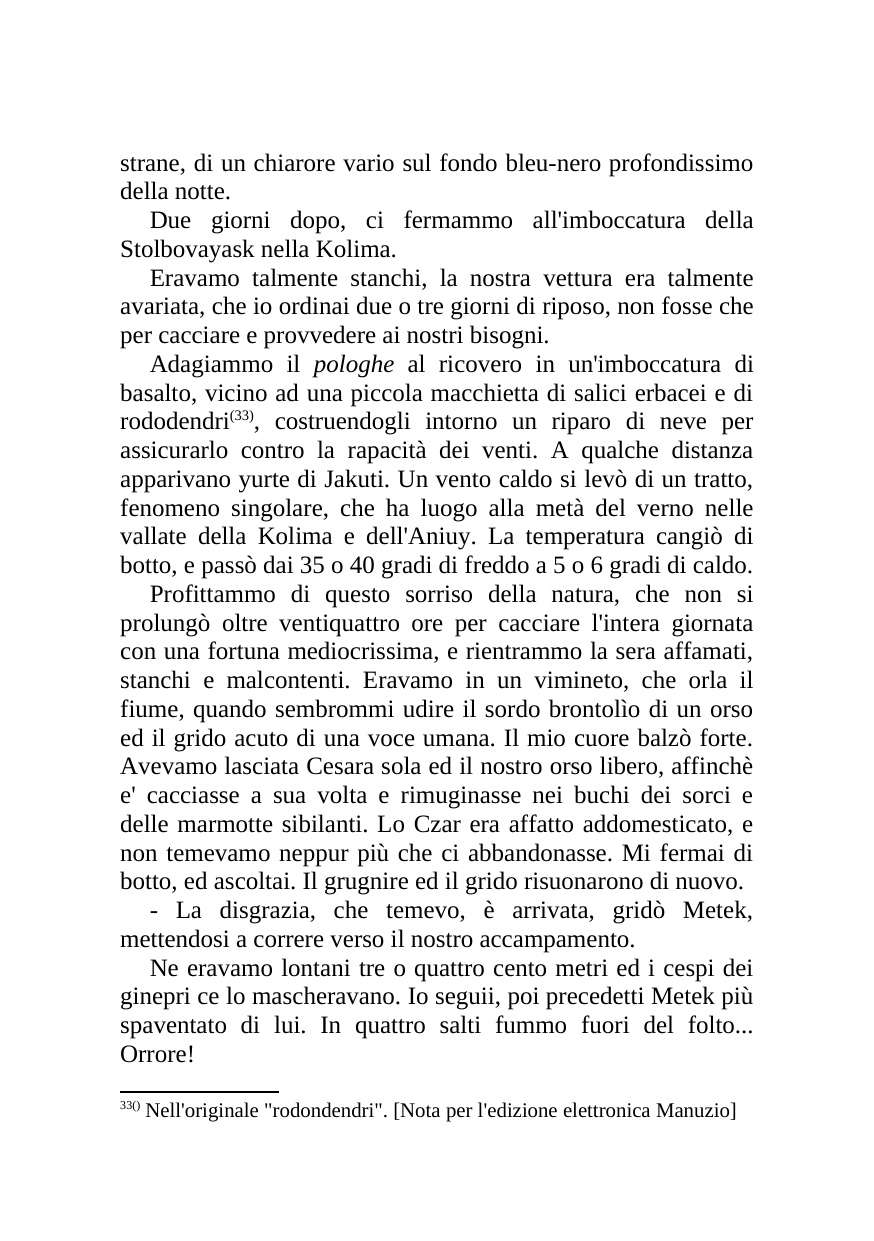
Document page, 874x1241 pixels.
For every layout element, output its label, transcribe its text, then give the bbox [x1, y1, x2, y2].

text Profittammo di questo sorriso della natura, che non si prolungò oltre ventiquattro ore per cacciare l'intera giornata con una fortuna mediocrissima, e rientrammo la sera affamati, stanchi e malcontenti. Eravamo in un vimineto, che orla il fiume, quando sembrommi udire il sordo brontolìo di un orso ed il grido acuto di una voce umana. Il mio cuore balzò forte. Avevamo lasciata Cesara sola ed il nostro orso libero, affinchè e' cacciasse a sua volta e rimuginasse nei buchi dei sorci e delle marmotte sibilanti. Lo Czar era affatto addomesticato, e non temevamo neppur più che ci abbandonasse. Mi fermai di botto, ed ascoltai. Il grugnire ed il grido risuonarono di nuovo. [120, 579, 754, 895]
text () Nell'originale "rodondendri". [Nota per l'edizione elettronica Manuzio] [120, 1098, 754, 1122]
text strane, di un chiarore vario sul fondo bleu-nero profondissimo della notte. [120, 148, 754, 205]
text Adagiammo il pologhe al ricovero in un'imboccatura di basalto, vicino ad una piccola macchietta di salici erbacei e di rododendri(), costruendogli intorno un riparo di neve per assicurarlo contro la rapacità dei venti. A qualche distanza apparivano yurte di Jakuti. Un vento caldo si levò di un tratto, fenomeno singolare, che ha luogo alla metà del verno nelle vallate della Kolima e dell'Aniuy. La temperatura cangiò di botto, e passò dai 35 o 40 gradi di freddo a 5 o 6 gradi di caldo. [120, 349, 754, 579]
text - La disgrazia, che temevo, è arrivata, gridò Metek, mettendosi a correre verso il nostro accampamento. [120, 895, 754, 953]
text Due giorni dopo, ci fermammo all'imboccatura della Stolbovayask nella Kolima. [120, 205, 754, 263]
text Eravamo talmente stanchi, la nostra vettura era talmente avariata, che io ordinai due o tre giorni di riposo, non fosse che per cacciare e provvedere ai nostri bisogni. [120, 263, 754, 349]
text Ne eravamo lontani tre o quattro cento metri ed i cespi dei ginepri ce lo mascheravano. Io seguii, poi precedetti Metek più spaventato di lui. In quattro salti fummo fuori del folto... Orrore! [120, 953, 754, 1068]
